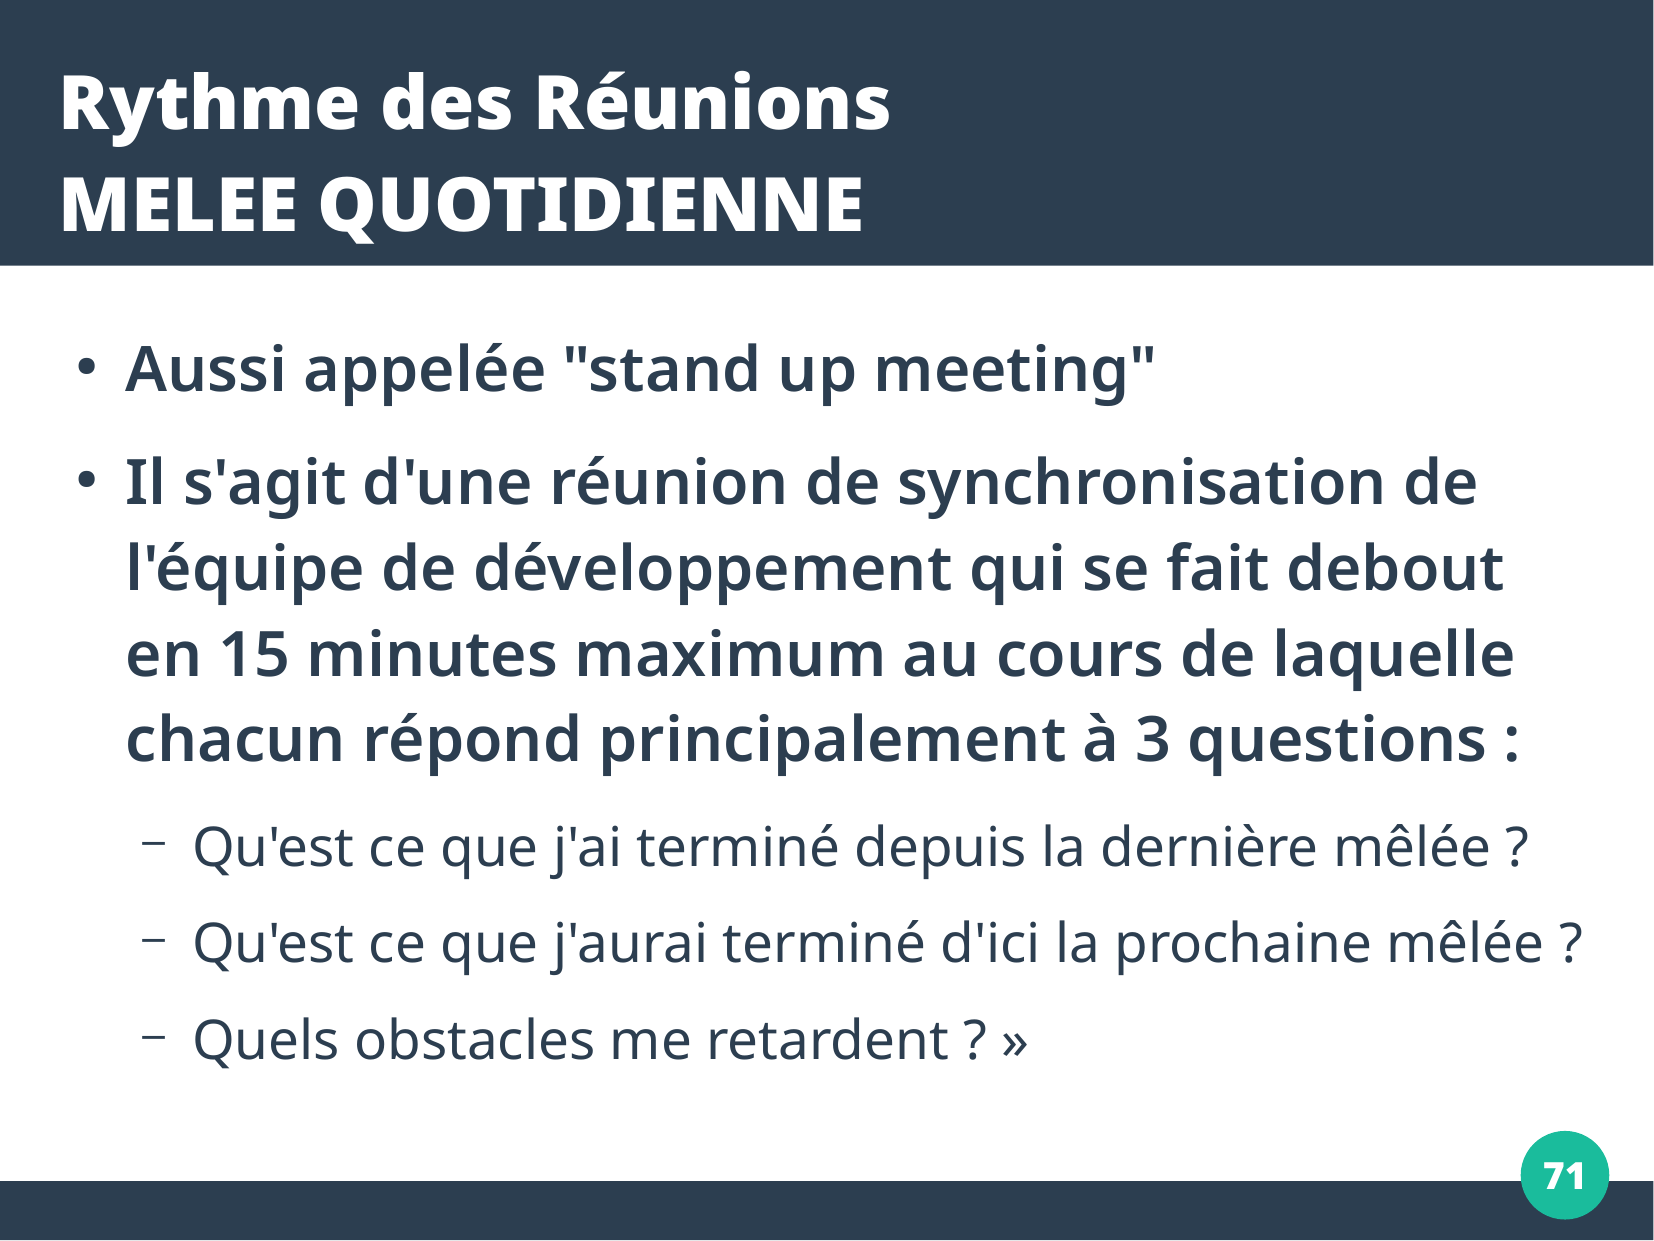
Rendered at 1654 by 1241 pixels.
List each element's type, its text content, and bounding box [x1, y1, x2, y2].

list Aussi appelée "stand up meeting" Il s'agit d'une réunion de synchronisation de l'équipe de développement qui se fait debout en 15 minutes maximum au cours de laquelle chacun répond principalement à 3 questions : Qu'est ce que j'ai terminé depuis la dernière mêlée ? Qu'est ce que j'aurai terminé d'ici la prochaine mêlée ? Quels obstacles me retardent ? » [59, 324, 1595, 1152]
title Rythme des Réunions MELEE QUOTIDIENNE [59, 49, 1595, 207]
